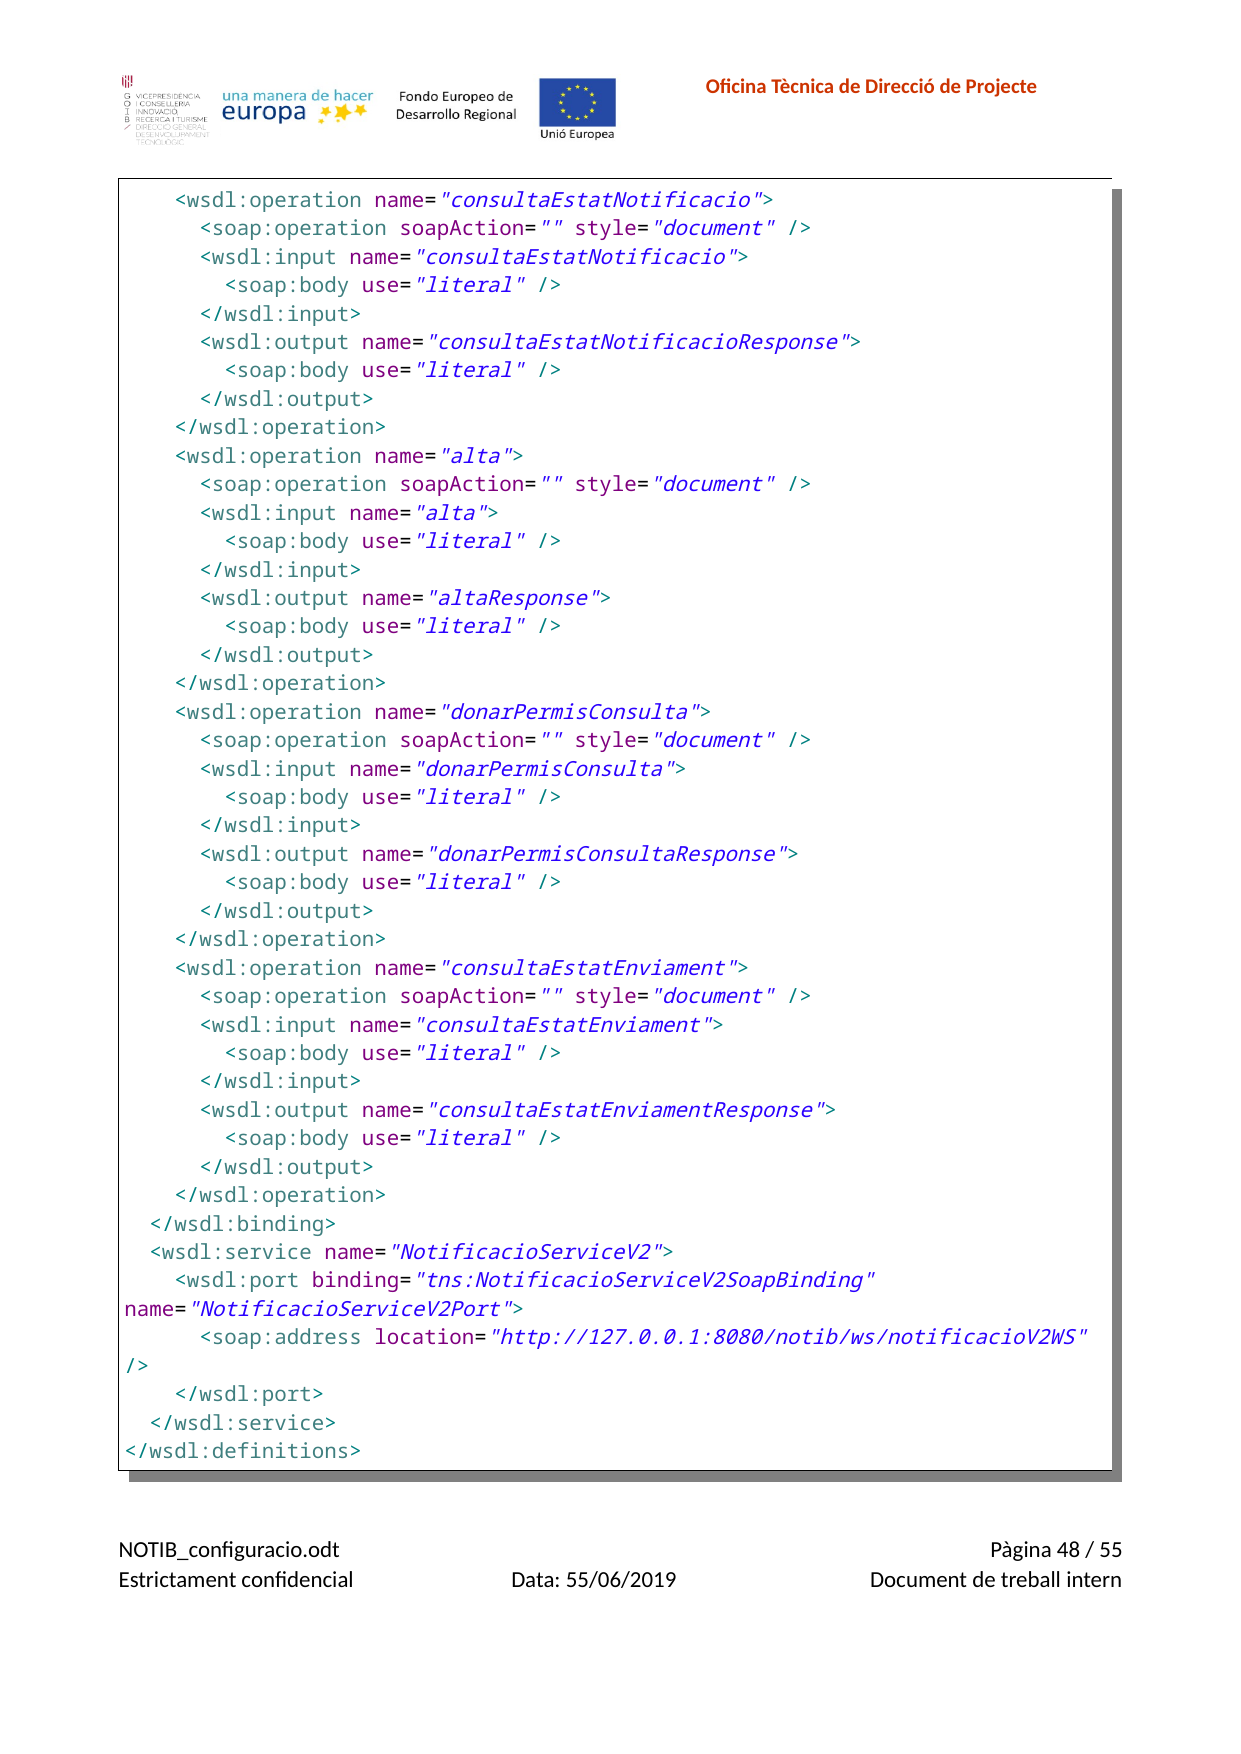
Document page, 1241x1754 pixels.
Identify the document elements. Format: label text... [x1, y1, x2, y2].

picture [219, 73, 621, 147]
table_header <wsdl:operation name="consultaEstatNotificacio"> <soap:operation soapAction="" style="document" /> <wsdl:input name="consultaEstatNotificacio"> <soap:body use="literal" /> </wsdl:input> <wsdl:output name="consultaEstatNotificacioResponse"> <soap:body use="literal" /> </wsdl:output> </wsdl:operation> <wsdl:operation name="alta"> <soap:operation soapAction="" style="document" /> <wsdl:input name="alta"> <soap:body use="literal" /> </wsdl:input> <wsdl:output name="altaResponse"> <soap:body use="literal" /> </wsdl:output> </wsdl:operation> <wsdl:operation name="donarPermisConsulta"> <soap:operation soapAction="" style="document" /> <wsdl:input name="donarPermisConsulta"> <soap:body use="literal" /> </wsdl:input> <wsdl:output name="donarPermisConsultaResponse"> <soap:body use="literal" /> </wsdl:output> </wsdl:operation> <wsdl:operation name="consultaEstatEnviament"> <soap:operation soapAction="" style="document" /> <wsdl:input name="consultaEstatEnviament"> <soap:body use="literal" /> </wsdl:input> <wsdl:output name="consultaEstatEnviamentResponse"> <soap:body use="literal" /> </wsdl:output> </wsdl:operation> </wsdl:binding> <wsdl:service name="NotificacioServiceV2"> <wsdl:port binding="tns:NotificacioServiceV2SoapBinding" name="NotificacioServiceV2Port"> <soap:address location="http://127.0.0.1:8080/notib/ws/notificacioV2WS" /> </wsdl:port> </wsdl:service> </wsdl:definitions> [119, 179, 1112, 1470]
picture [118, 73, 213, 147]
